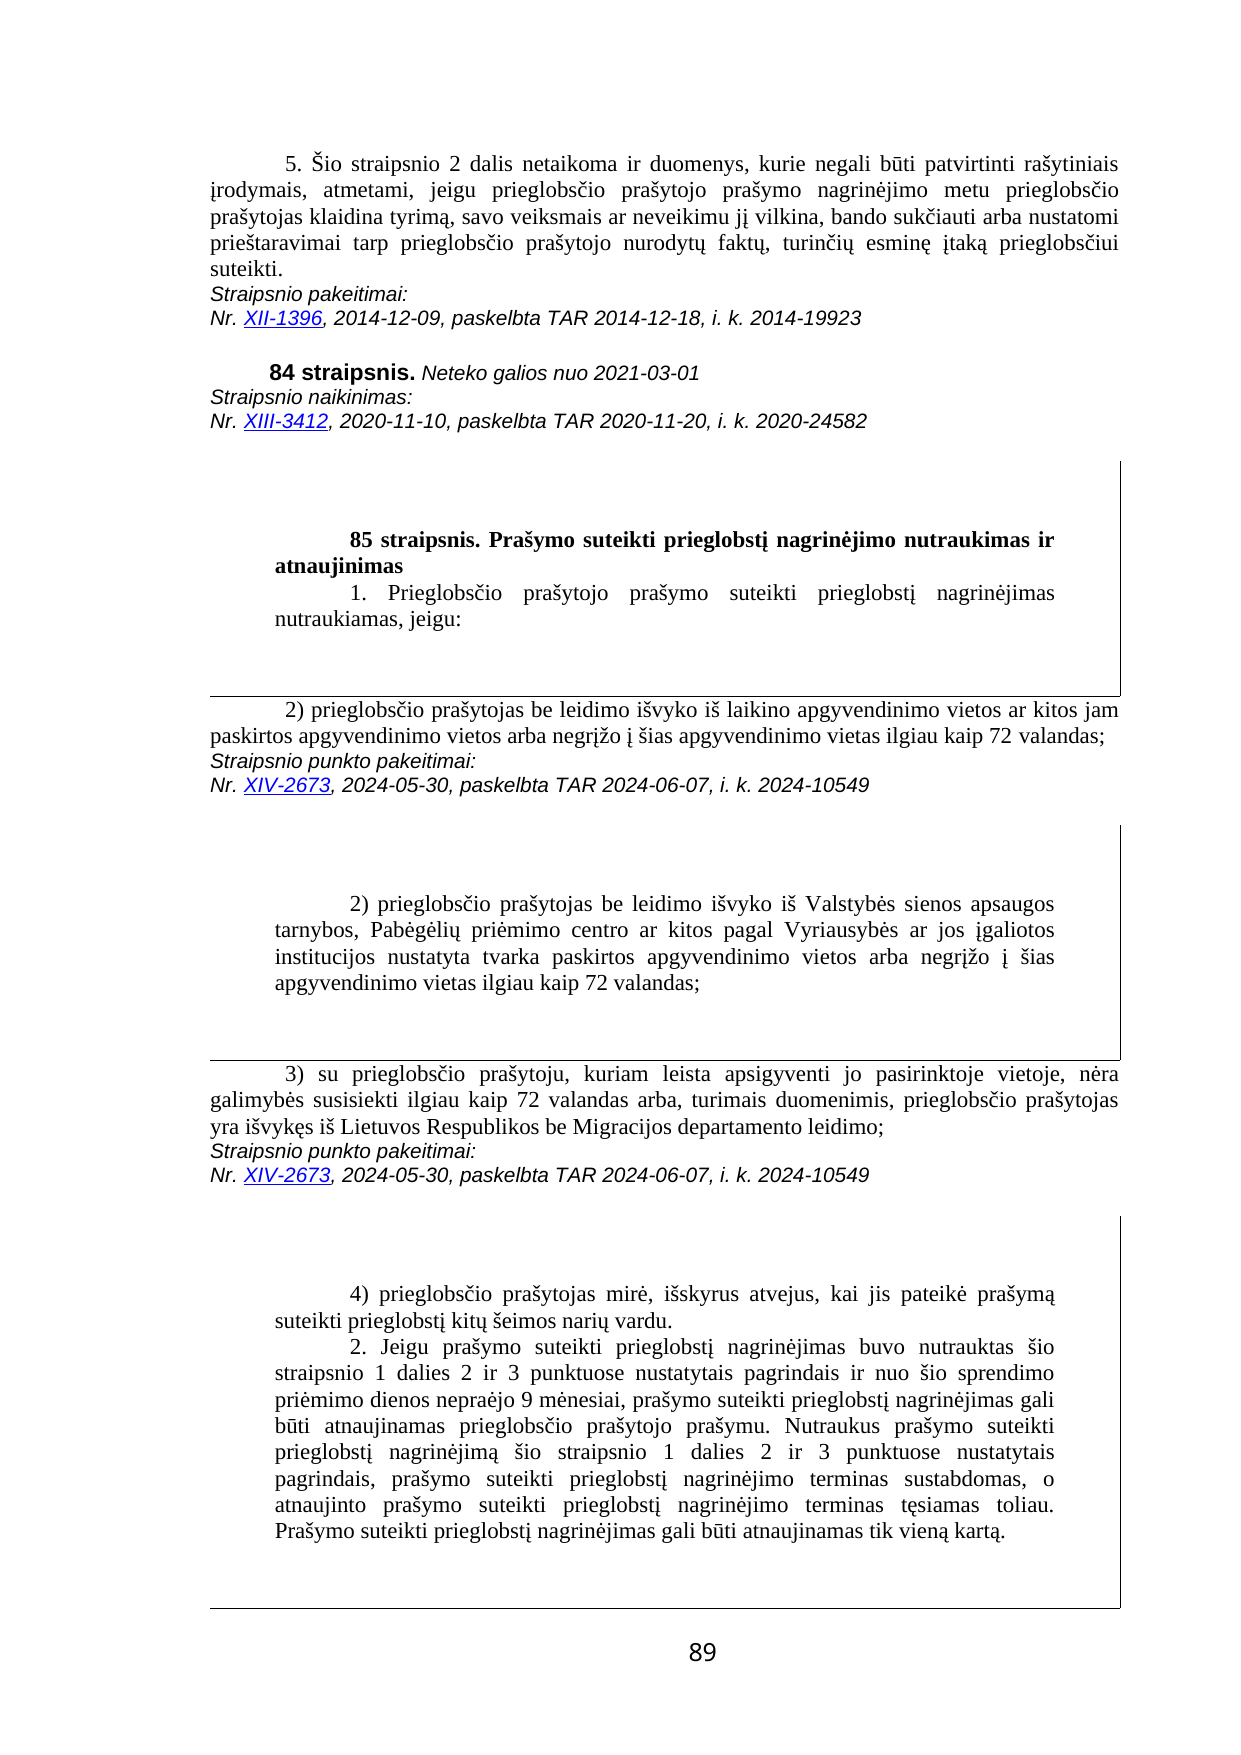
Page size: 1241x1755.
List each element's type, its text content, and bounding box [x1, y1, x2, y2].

text 3) su prieglobsčio prašytoju, kuriam leista apsigyventi jo pasirinktoje vietoje, nėra galimybės susisiekti ilgiau kaip 72 valandas arba, turimais duomenimis, prieglobsčio prašytojas yra išvykęs iš Lietuvos Respublikos be Migracijos departamento leidimo; [210, 1060, 1120, 1139]
text Straipsnio naikinimas: [210, 385, 1120, 409]
text 85 straipsnis. Prašymo suteikti prieglobstį nagrinėjimo nutraukimas ir atnaujinimas [210, 461, 1120, 579]
text Nr. XII-1396, 2014-12-09, paskelbta TAR 2014-12-18, i. k. 2014-19923 [210, 306, 1120, 330]
text 2. Jeigu prašymo suteikti prieglobstį nagrinėjimas buvo nutrauktas šio straipsnio 1 dalies 2 ir 3 punktuose nustatytais pagrindais ir nuo šio sprendimo priėmimo dienos nepraėjo 9 mėnesiai, prašymo suteikti prieglobstį nagrinėjimas gali būti atnaujinamas prieglobsčio prašytojo prašymu. Nutraukus prašymo suteikti prieglobstį nagrinėjimą šio straipsnio 1 dalies 2 ir 3 punktuose nustatytais pagrindais, prašymo suteikti prieglobstį nagrinėjimo terminas sustabdomas, o atnaujinto prašymo suteikti prieglobstį nagrinėjimo terminas tęsiamas toliau. Prašymo suteikti prieglobstį nagrinėjimas gali būti atnaujinamas tik vieną kartą. [210, 1333, 1120, 1608]
text Straipsnio punkto pakeitimai: [210, 749, 1120, 773]
text Nr. XIV-2673, 2024-05-30, paskelbta TAR 2024-06-07, i. k. 2024-10549 [210, 773, 1120, 797]
text Straipsnio pakeitimai: [210, 282, 1120, 306]
text 1. Prieglobsčio prašytojo prašymo suteikti prieglobstį nagrinėjimas nutraukiamas, jeigu: [210, 579, 1120, 696]
text Nr. XIV-2673, 2024-05-30, paskelbta TAR 2024-06-07, i. k. 2024-10549 [210, 1163, 1120, 1187]
text 5. Šio straipsnio 2 dalis netaikoma ir duomenys, kurie negali būti patvirtinti rašytiniais įrodymais, atmetami, jeigu prieglobsčio prašytojo prašymo nagrinėjimo metu prieglobsčio prašytojas klaidina tyrimą, savo veiksmais ar neveikimu jį vilkina, bando sukčiauti arba nustatomi prieštaravimai tarp prieglobsčio prašytojo nurodytų faktų, turinčių esminę įtaką prieglobsčiui suteikti. [210, 150, 1120, 282]
text 2) prieglobsčio prašytojas be leidimo išvyko iš Valstybės sienos apsaugos tarnybos, Pabėgėlių priėmimo centro ar kitos pagal Vyriausybės ar jos įgaliotos institucijos nustatyta tvarka paskirtos apgyvendinimo vietos arba negrįžo į šias apgyvendinimo vietas ilgiau kaip 72 valandas; [210, 825, 1120, 1060]
text Nr. XIII-3412, 2020-11-10, paskelbta TAR 2020-11-20, i. k. 2020-24582 [210, 409, 1120, 433]
text Straipsnio punkto pakeitimai: [210, 1139, 1120, 1163]
text 4) prieglobsčio prašytojas mirė, išskyrus atvejus, kai jis pateikė prašymą suteikti prieglobstį kitų šeimos narių vardu. [210, 1216, 1120, 1333]
text 84 straipsnis. Neteko galios nuo 2021-03-01 [210, 358, 1120, 385]
text 2) prieglobsčio prašytojas be leidimo išvyko iš laikino apgyvendinimo vietos ar kitos jam paskirtos apgyvendinimo vietos arba negrįžo į šias apgyvendinimo vietas ilgiau kaip 72 valandas; [210, 696, 1120, 749]
